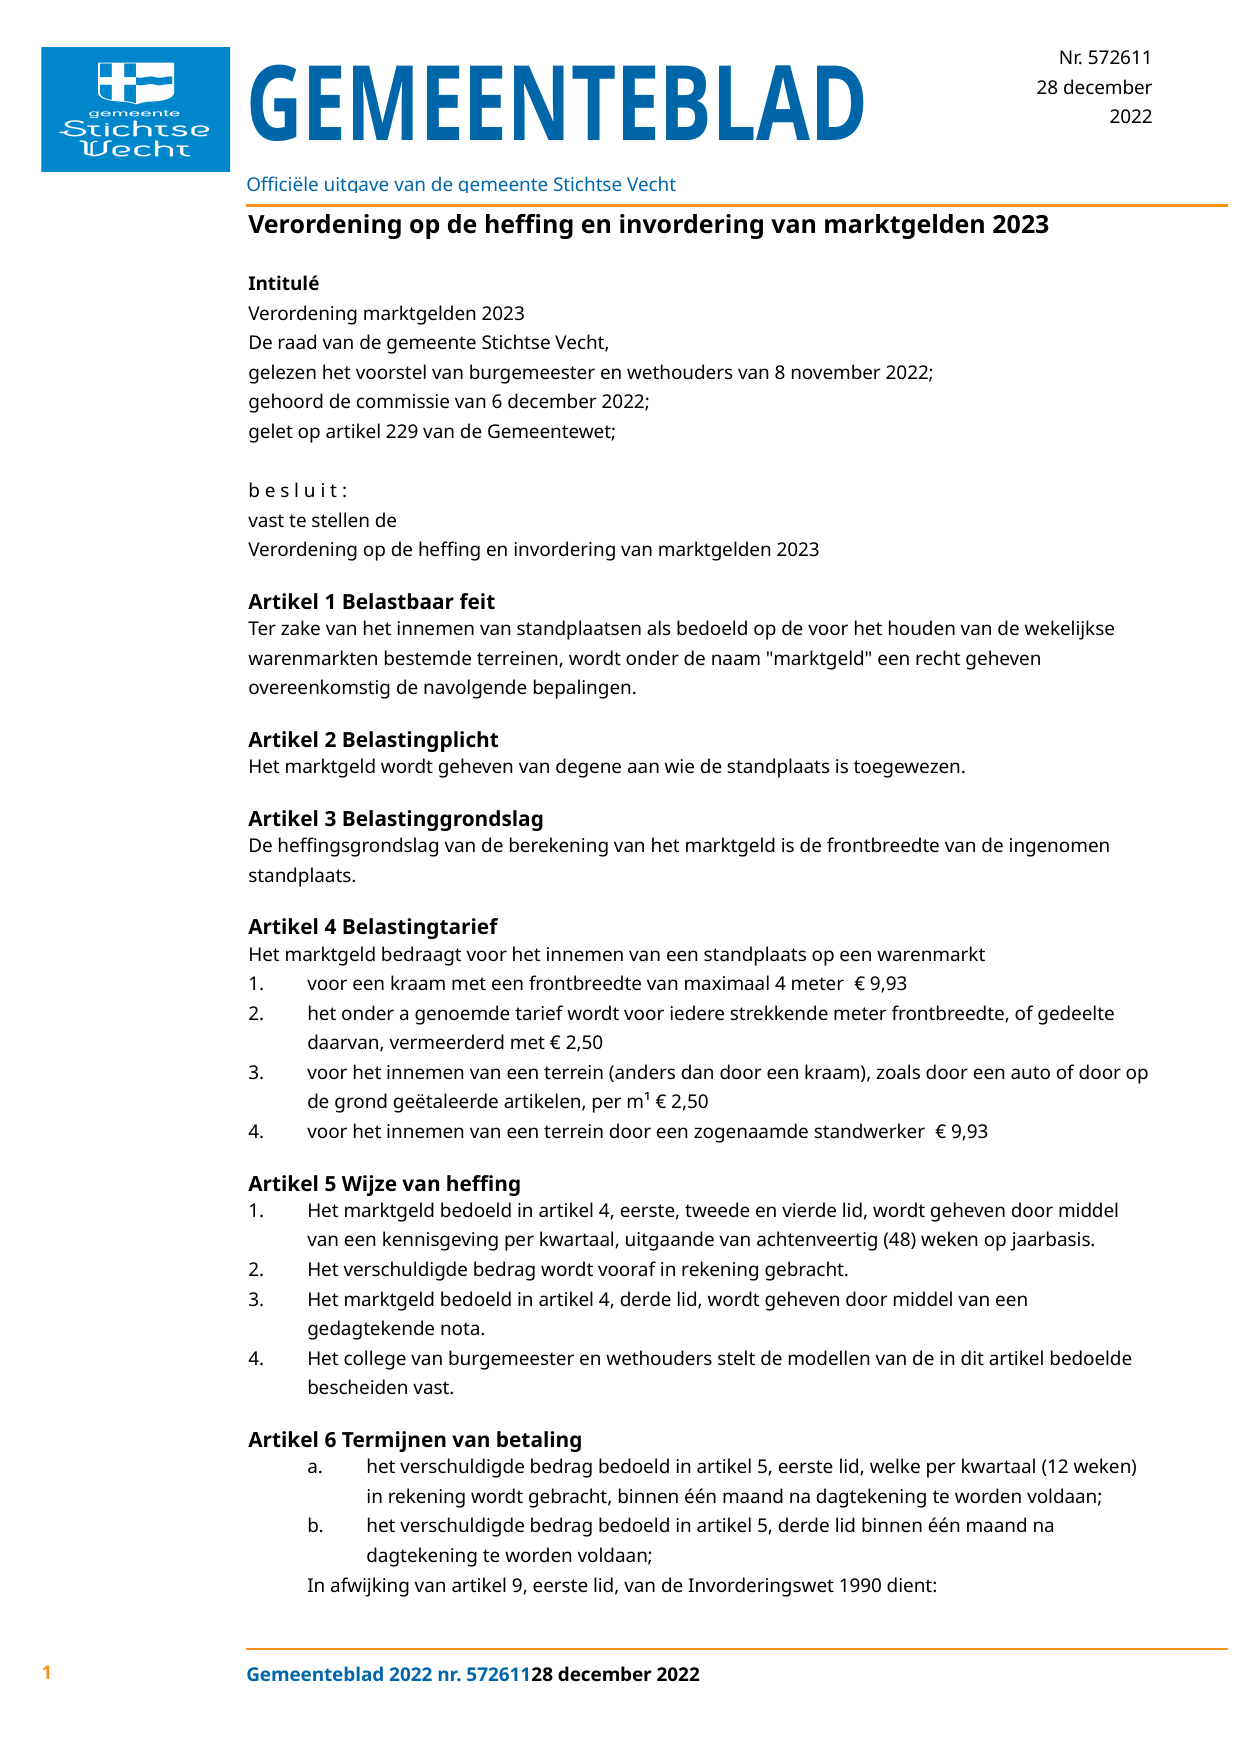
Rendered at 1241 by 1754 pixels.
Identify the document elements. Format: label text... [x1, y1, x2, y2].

text Het marktgeld bedraagt voor het innemen van een standplaats op een warenmarkt [248, 941, 1152, 966]
text Verordening marktgelden 2023 [248, 300, 1152, 326]
picture [99, 63, 135, 101]
text Verordening op de heffing en invordering van marktgelden 2023 [248, 537, 1152, 562]
text Ter zake van het innemen van standplaatsen als bedoeld op de voor het houden van de wekelijkse warenmarkten bestemde terreinen, wordt onder de naam "marktgeld" een recht geheven overeenkomstig de navolgende bepalingen. [248, 615, 1152, 700]
text Artikel 2 Belastingplicht [248, 725, 1152, 753]
list het onder a genoemde tarief wordt voor iedere strekkende meter frontbreedte, of gedeelte daarvan, vermeerderd met € 2,50 [248, 1000, 1152, 1055]
text Artikel 6 Termijnen van betaling [248, 1425, 1152, 1453]
picture [137, 63, 174, 103]
list voor het innemen van een terrein door een zogenaamde standwerker € 9,93 [248, 1118, 1152, 1144]
text gelezen het voorstel van burgemeester en wethouders van 8 november 2022; [248, 359, 1152, 385]
list voor het innemen van een terrein (anders dan door een kraam), zoals door een auto of door op de grond geëtaleerde artikelen, per m¹ € 2,50 [248, 1059, 1152, 1114]
list voor een kraam met een frontbreedte van maximaal 4 meter € 9,93 [248, 970, 1152, 996]
text vast te stellen de [248, 507, 1152, 533]
text Artikel 5 Wijze van heffing [248, 1169, 1152, 1197]
text Artikel 4 Belastingtarief [248, 912, 1152, 941]
list het verschuldigde bedrag bedoeld in artikel 5, derde lid binnen één maand na dagtekening te worden voldaan; [307, 1513, 1152, 1568]
text De raad van de gemeente Stichtse Vecht, [248, 329, 1152, 355]
list Het marktgeld bedoeld in artikel 4, derde lid, wordt geheven door middel van een gedagtekende nota. [248, 1286, 1152, 1341]
text Het marktgeld wordt geheven van degene aan wie de standplaats is toegewezen. [248, 753, 1152, 779]
text Artikel 1 Belastbaar feit [248, 587, 1152, 615]
text gehoord de commissie van 6 december 2022; [248, 389, 1152, 414]
text Artikel 3 Belastinggrondslag [248, 804, 1152, 832]
text Intitulé [248, 270, 1152, 296]
list Het verschuldigde bedrag wordt vooraf in rekening gebracht. [248, 1256, 1152, 1282]
text gelet op artikel 229 van de Gemeentewet; [248, 418, 1152, 444]
list In afwijking van artikel 9, eerste lid, van de Invorderingswet 1990 dient: [248, 1572, 1152, 1597]
list het verschuldigde bedrag bedoeld in artikel 5, eerste lid, welke per kwartaal (12 weken) in rekening wordt gebracht, binnen één maand na dagtekening te worden voldaan; [307, 1453, 1152, 1509]
text b e s l u i t : [248, 477, 1152, 503]
list Het marktgeld bedoeld in artikel 4, eerste, tweede en vierde lid, wordt geheven door middel van een kennisgeving per kwartaal, uitgaande van achtenveertig (48) weken op jaarbasis. [248, 1197, 1152, 1252]
list Het college van burgemeester en wethouders stelt de modellen van de in dit artikel bedoelde bescheiden vast. [248, 1345, 1152, 1400]
text Verordening op de heffing en invordering van marktgelden 2023 [248, 207, 1152, 241]
text De heffingsgrondslag van de berekening van het marktgeld is de frontbreedte van de ingenomen standplaats. [248, 832, 1152, 888]
